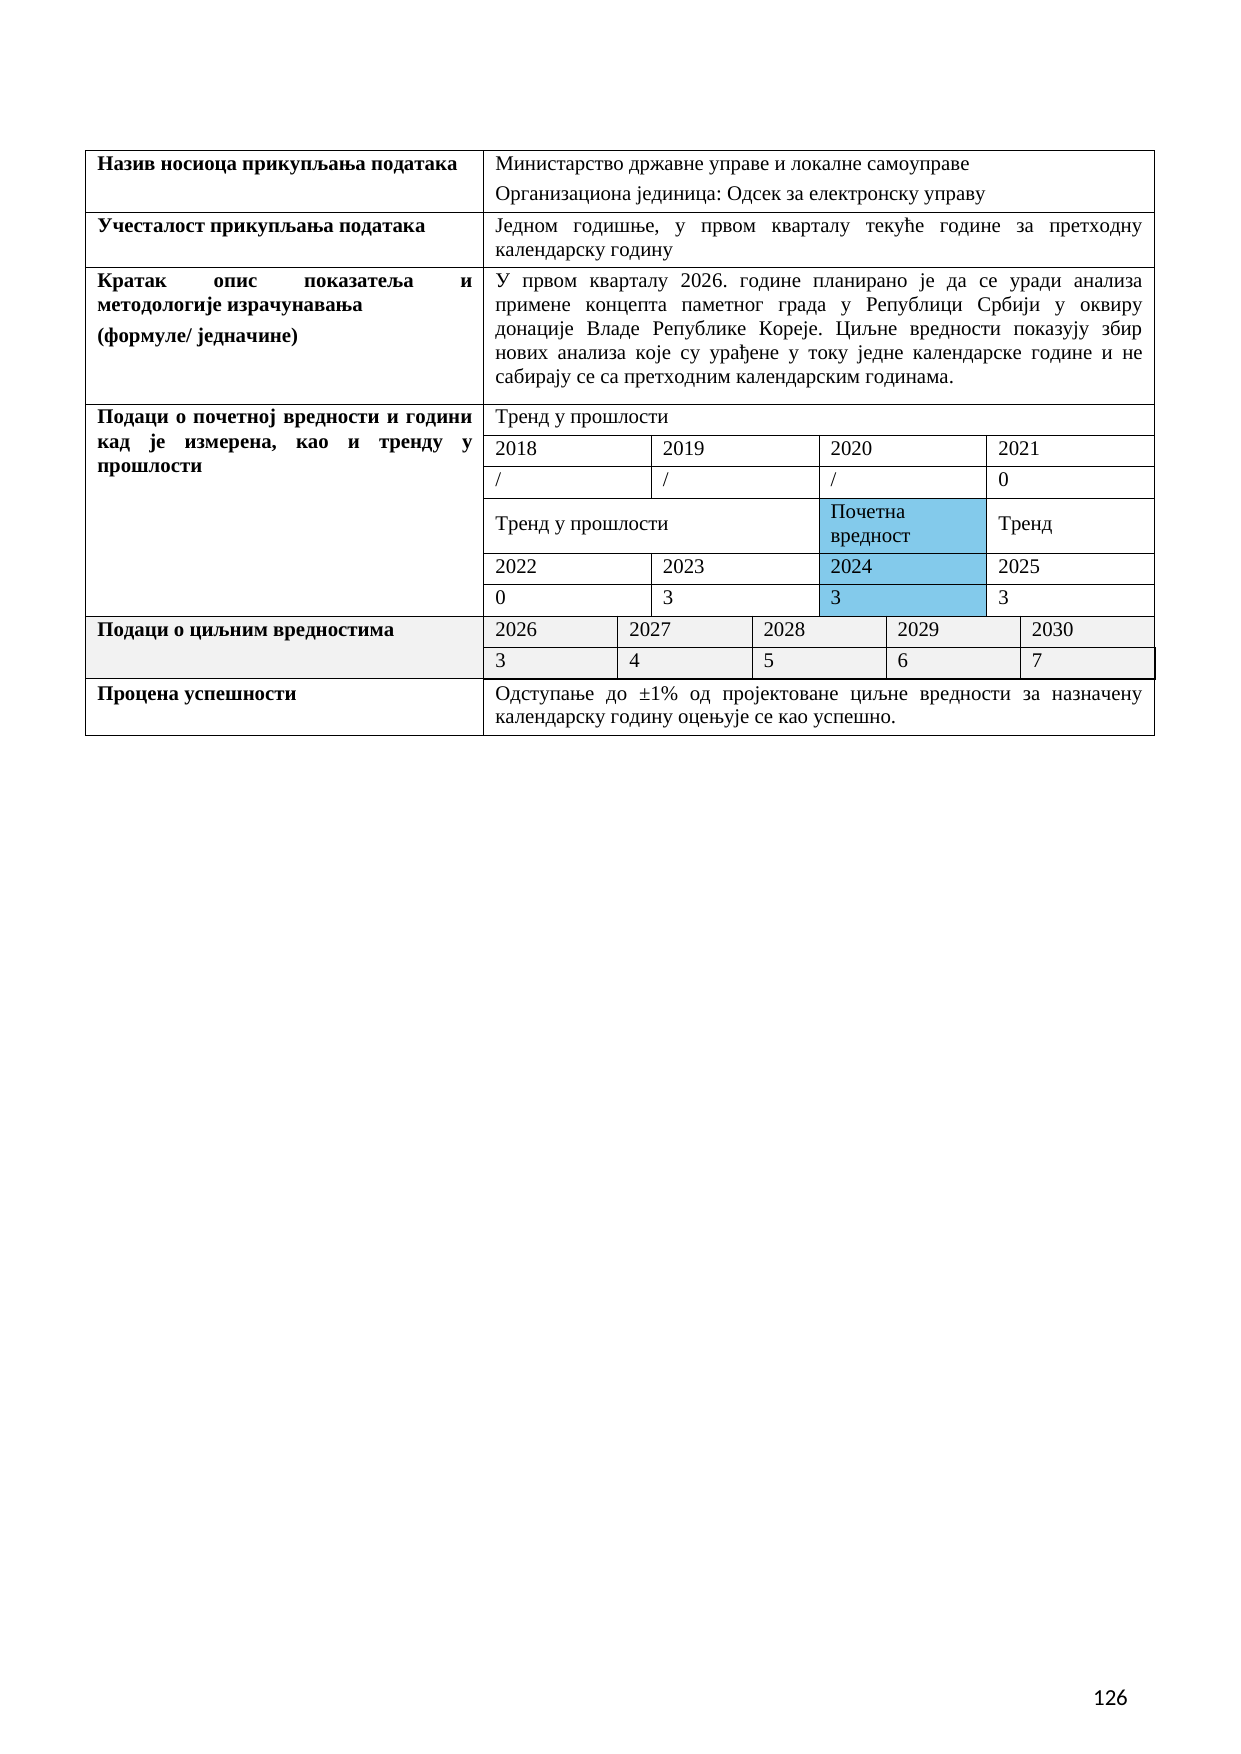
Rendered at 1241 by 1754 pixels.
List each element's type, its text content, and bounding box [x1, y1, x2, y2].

table_cell Почетна вредност [820, 499, 986, 553]
table_cell / [652, 467, 819, 497]
table_cell 2018 [484, 436, 651, 466]
table_cell 2020 [820, 436, 986, 466]
table_cell 2029 [887, 617, 1020, 647]
table_cell 0 [484, 585, 651, 616]
table_cell Тренд у прошлости [484, 405, 1154, 435]
table_cell Кратак опис показатеља и методологије израчунавања (формуле/ једначине) [86, 268, 483, 403]
table_cell 3 [820, 585, 986, 616]
table_cell 5 [753, 648, 886, 678]
table_cell Подаци о циљним вредностима [86, 617, 483, 678]
table_cell У првом кварталу 2026. године планирано је да се уради анализа примене концепта паметног града у Републици Србији у оквиру донације Владе Републике Кореје. Циљне вредности показују збир нових анализа које су урађене у току једне календарске године и не сабирају се са претходним календарским годинама. [484, 268, 1154, 403]
table_cell 3 [484, 648, 617, 678]
table_cell Тренд у прошлости [484, 499, 819, 553]
table_cell 2019 [652, 436, 819, 466]
table_cell 2028 [753, 617, 886, 647]
table_cell 4 [618, 648, 752, 678]
table_cell 2027 [618, 617, 752, 647]
table_cell / [820, 467, 986, 497]
table_cell 2021 [987, 436, 1154, 466]
table_cell Назив носиоца прикупљања података [86, 151, 483, 212]
table_cell 2026 [484, 617, 617, 647]
table_cell 3 [652, 585, 819, 616]
table_cell Процена успешности [86, 679, 483, 735]
table_cell 6 [887, 648, 1020, 678]
table_cell 2024 [820, 554, 986, 584]
table_cell 3 [987, 585, 1154, 616]
table_cell 2025 [987, 554, 1154, 584]
table_cell 2030 [1021, 617, 1154, 647]
table_cell / [484, 467, 651, 497]
table_cell 0 [987, 467, 1154, 497]
table_cell Једном годишње, у првом кварталу текуће године за претходну календарску годину [484, 213, 1154, 267]
table_cell Тренд [987, 499, 1154, 553]
table_cell 7 [1021, 648, 1154, 678]
table_cell Учесталост прикупљања података [86, 213, 483, 267]
table_cell 2022 [484, 554, 651, 584]
table_cell 2023 [652, 554, 819, 584]
table_cell Подаци о почетној вредности и години кад је измерена, као и тренду у прошлости [86, 405, 483, 616]
table_cell Министарство државне управе и локалне самоуправе Организациона јединица: Одсек за електронску управу [484, 151, 1154, 212]
table_cell Одступање до ±1% од пројектоване циљне вредности за назначену календарску годину оцењује се као успешно. [484, 680, 1154, 735]
